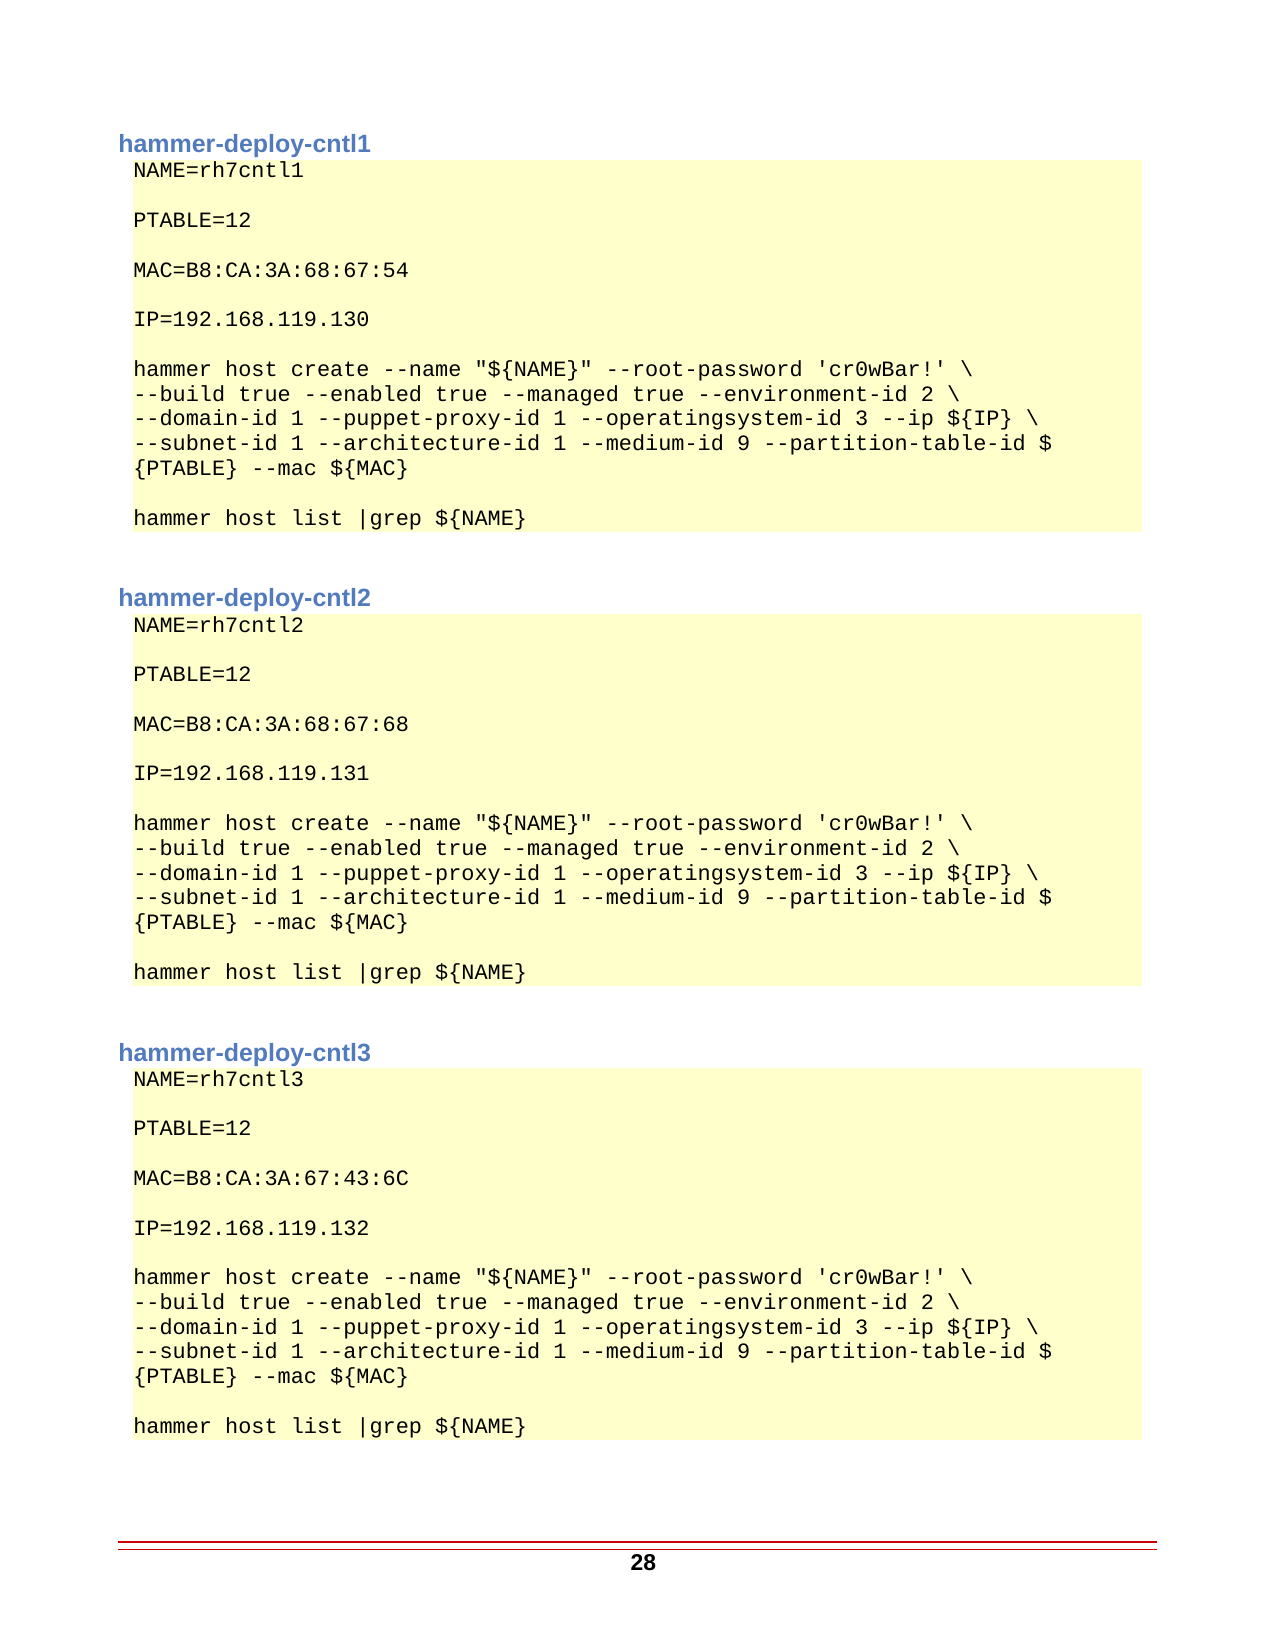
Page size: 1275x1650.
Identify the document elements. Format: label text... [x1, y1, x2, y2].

title hammer-deploy-cntl2 [118, 583, 1157, 612]
title hammer-deploy-cntl3 [118, 1037, 1157, 1066]
text NAME=rh7cntl2 PTABLE=12 MAC=B8:CA:3A:68:67:68 IP=192.168.119.131 hammer host create --name "${NAME}" --root-password 'cr0wBar!' \ --build true --enabled true --managed true --environment-id 2 \ --domain-id 1 --puppet-proxy-id 1 --operatingsystem-id 3 --ip ${IP} \ --subnet-id 1 --architecture-id 1 --medium-id 9 --partition-table-id ${PTABLE} --mac ${MAC} hammer host list |grep ${NAME} [133, 614, 1142, 986]
text NAME=rh7cntl1 PTABLE=12 MAC=B8:CA:3A:68:67:54 IP=192.168.119.130 hammer host create --name "${NAME}" --root-password 'cr0wBar!' \ --build true --enabled true --managed true --environment-id 2 \ --domain-id 1 --puppet-proxy-id 1 --operatingsystem-id 3 --ip ${IP} \ --subnet-id 1 --architecture-id 1 --medium-id 9 --partition-table-id ${PTABLE} --mac ${MAC} hammer host list |grep ${NAME} [133, 160, 1142, 532]
title hammer-deploy-cntl1 [118, 129, 1157, 158]
text NAME=rh7cntl3 PTABLE=12 MAC=B8:CA:3A:67:43:6C IP=192.168.119.132 hammer host create --name "${NAME}" --root-password 'cr0wBar!' \ --build true --enabled true --managed true --environment-id 2 \ --domain-id 1 --puppet-proxy-id 1 --operatingsystem-id 3 --ip ${IP} \ --subnet-id 1 --architecture-id 1 --medium-id 9 --partition-table-id ${PTABLE} --mac ${MAC} hammer host list |grep ${NAME} [133, 1068, 1142, 1440]
